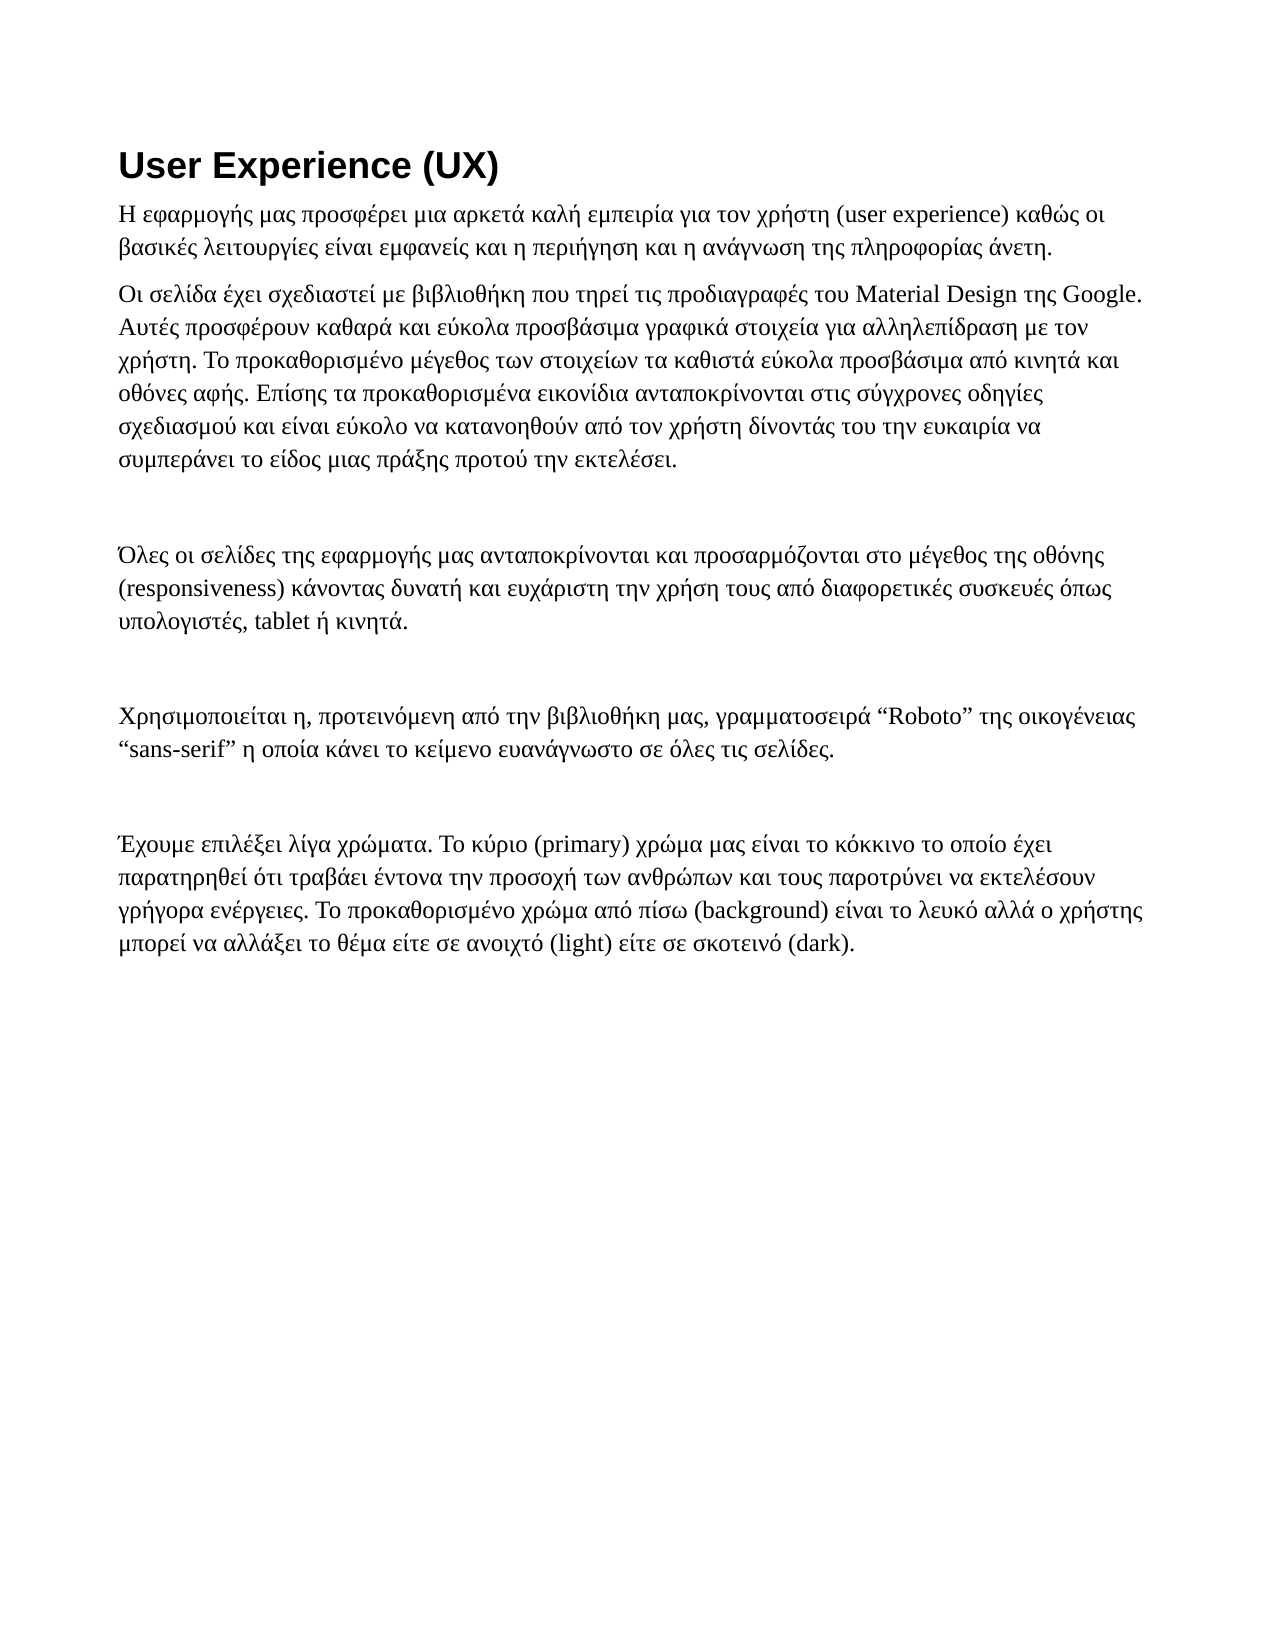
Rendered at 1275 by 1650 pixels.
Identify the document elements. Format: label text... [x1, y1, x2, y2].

subtitle User Experience (UX) [118, 143, 1157, 186]
text Όλες οι σελίδες της εφαρμογής μας ανταποκρίνονται και προσαρμόζονται στο μέγεθος της οθόνης (responsiveness) κάνοντας δυνατή και ευχάριστη την χρήση τους από διαφορετικές συσκευές όπως υπολογιστές, tablet ή κινητά. [118, 540, 1157, 634]
text Χρησιμοποιείται η, προτεινόμενη από την βιβλιοθήκη μας, γραμματοσειρά “Roboto” της οικογένειας “sans-serif” η οποία κάνει το κείμενο ευανάγνωστο σε όλες τις σελίδες. [118, 701, 1157, 763]
text Οι σελίδα έχει σχεδιαστεί με βιβλιοθήκη που τηρεί τις προδιαγραφές του Material Design της Google. Αυτές προσφέρουν καθαρά και εύκολα προσβάσιμα γραφικά στοιχεία για αλληλεπίδραση με τον χρήστη. Το προκαθορισμένο μέγεθος των στοιχείων τα καθιστά εύκολα προσβάσιμα από κινητά και οθόνες αφής. Επίσης τα προκαθορισμένα εικονίδια ανταποκρίνονται στις σύγχρονες οδηγίες σχεδιασμού και είναι εύκολο να κατανοηθούν από τον χρήστη δίνοντάς του την ευκαιρία να συμπεράνει το είδος μιας πράξης προτού την εκτελέσει. [118, 279, 1157, 473]
text Η εφαρμογής μας προσφέρει μια αρκετά καλή εμπειρία για τον χρήστη (user experience) καθώς οι βασικές λειτουργίες είναι εμφανείς και η περιήγηση και η ανάγνωση της πληροφορίας άνετη. [118, 199, 1157, 261]
text Έχουμε επιλέξει λίγα χρώματα. Το κύριο (primary) χρώμα μας είναι το κόκκινο το οποίο έχει παρατηρηθεί ότι τραβάει έντονα την προσοχή των ανθρώπων και τους παροτρύνει να εκτελέσουν γρήγορα ενέργειες. Το προκαθορισμένο χρώμα από πίσω (background) είναι το λευκό αλλά ο χρήστης μπορεί να αλλάξει το θέμα είτε σε ανοιχτό (light) είτε σε σκοτεινό (dark). [118, 829, 1157, 957]
